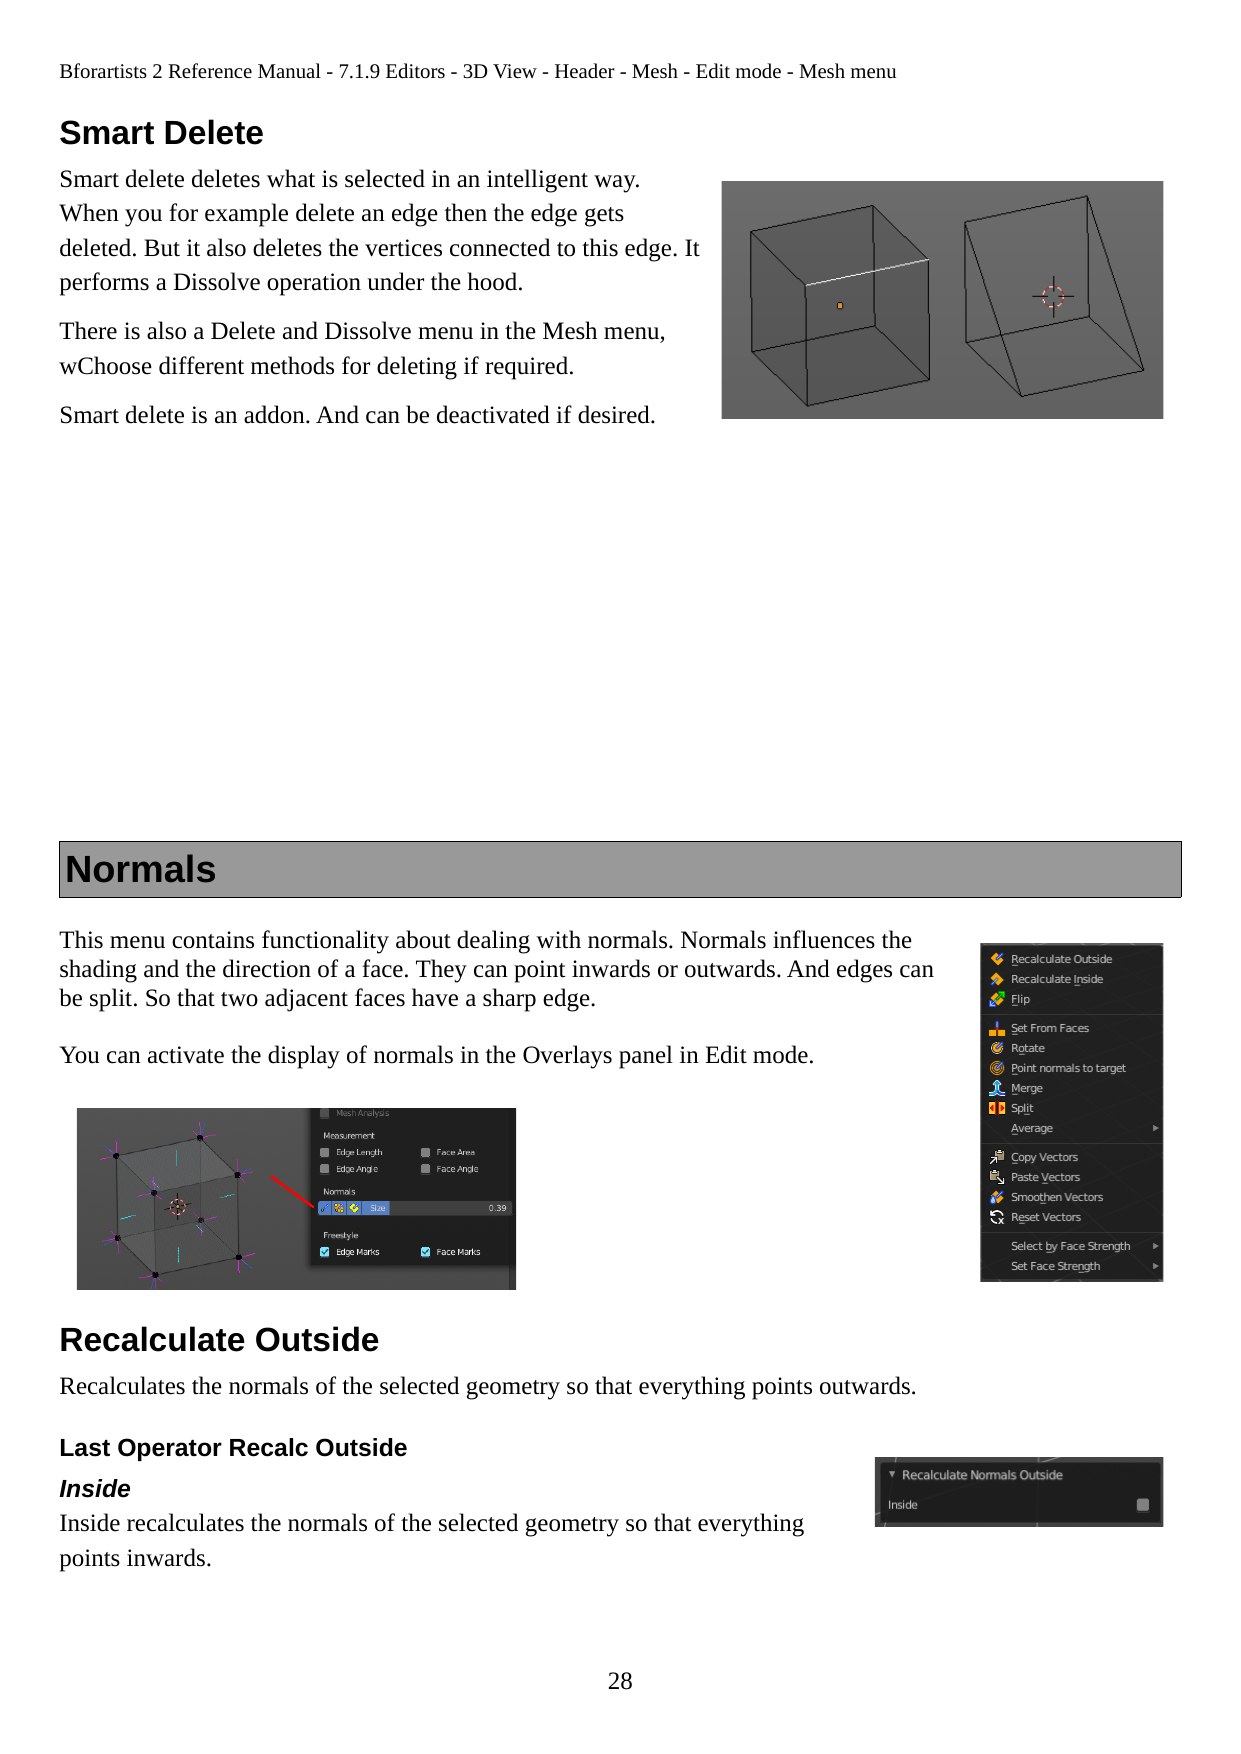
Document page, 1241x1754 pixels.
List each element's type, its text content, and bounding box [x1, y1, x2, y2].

text Inside recalculates the normals of the selected geometry so that everything points inwards. [59, 1508, 1181, 1572]
text There is also a Delete and Dissolve menu in the Mesh menu, wChoose different methods for deleting if required. [59, 316, 721, 379]
picture [721, 181, 1164, 419]
subtitle Inside [59, 1474, 874, 1502]
table_header Normals [60, 842, 1181, 897]
text Recalculates the normals of the selected geometry so that everything points outwards. [59, 1371, 1181, 1400]
text This menu contains functionality about dealing with normals. Normals influences the shading and the direction of a face. They can point inwards or outwards. And edges can be split. So that two adjacent faces have a sharp edge. [59, 925, 1181, 1012]
picture [76, 1108, 517, 1290]
subtitle Smart Delete [59, 113, 1181, 151]
text Smart delete is an addon. And can be deactivated if desired. [59, 400, 1181, 428]
subtitle [1164, 1474, 1181, 1502]
subtitle Last Operator Recalc Outside [59, 1433, 1181, 1461]
subtitle Recalculate Outside [59, 1320, 1181, 1359]
picture [980, 943, 1164, 1282]
text Smart delete deletes what is selected in an intelligent way. When you for example delete an edge then the edge gets deleted. But it also deletes the vertices connected to this edge. It performs a Dissolve operation under the hood. [59, 164, 1181, 296]
text You can activate the display of normals in the Overlays panel in Edit mode. [59, 1040, 980, 1069]
picture [874, 1457, 1164, 1527]
